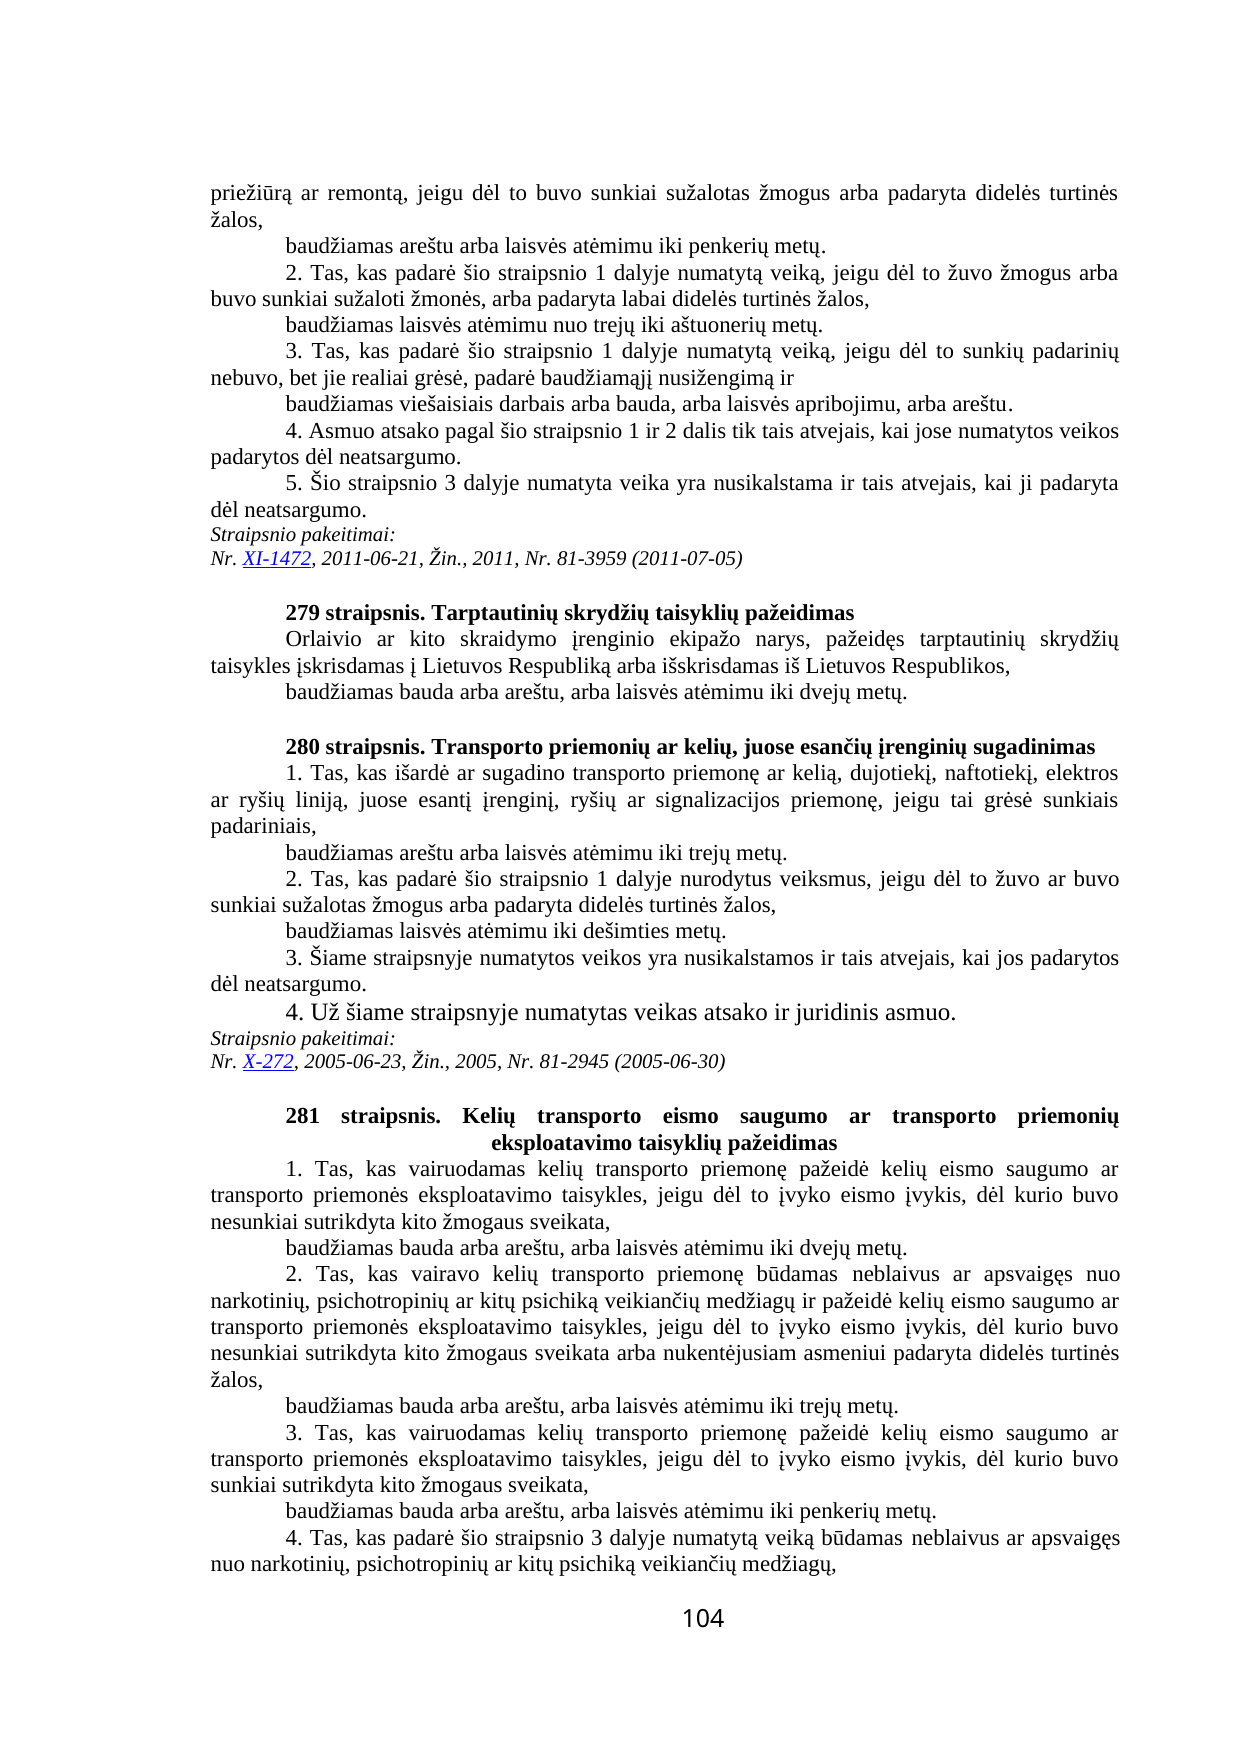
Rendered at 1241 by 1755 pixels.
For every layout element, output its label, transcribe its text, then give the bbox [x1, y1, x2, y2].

text 3. Tas, kas padarė šio straipsnio 1 dalyje numatytą veiką, jeigu dėl to sunkių padarinių nebuvo, bet jie realiai grėsė, padarė baudžiamąjį nusižengimą ir [210, 338, 1120, 390]
text Nr. XI-1472, 2011-06-21, Žin., 2011, Nr. 81-3959 (2011-07-05) [210, 546, 1120, 570]
text 280 straipsnis. Transporto priemonių ar kelių, juose esančių įrenginių sugadinimas [285, 733, 1120, 759]
text Orlaivio ar kito skraidymo įrenginio ekipažo narys, pažeidęs tarptautinių skrydžių taisykles įskrisdamas į Lietuvos Respubliką arba išskrisdamas iš Lietuvos Respublikos, [210, 625, 1120, 678]
text priežiūrą ar remontą, jeigu dėl to buvo sunkiai sužalotas žmogus arba padaryta didelės turtinės žalos, [210, 179, 1120, 232]
text baudžiamas bauda arba areštu, arba laisvės atėmimu iki dvejų metų. [210, 1234, 1120, 1260]
text 281 straipsnis. Kelių transporto eismo saugumo ar transporto priemonių eksploatavimo taisyklių pažeidimas [285, 1102, 1120, 1155]
text baudžiamas bauda arba areštu, arba laisvės atėmimu iki trejų metų. [210, 1392, 1120, 1418]
text 4. Už šiame straipsnyje numatytas veikas atsako ir juridinis asmuo. [210, 997, 1120, 1025]
text baudžiamas laisvės atėmimu iki dešimties metų. [210, 918, 1120, 944]
text 2. Tas, kas vairavo kelių transporto priemonę būdamas neblaivus ar apsvaigęs nuo narkotinių, psichotropinių ar kitų psichiką veikiančių medžiagų ir pažeidė kelių eismo saugumo ar transporto priemonės eksploatavimo taisykles, jeigu dėl to įvyko eismo įvykis, dėl kurio buvo nesunkiai sutrikdyta kito žmogaus sveikata arba nukentėjusiam asmeniui padaryta didelės turtinės žalos, [210, 1260, 1120, 1392]
text baudžiamas viešaisiais darbais arba bauda, arba laisvės apribojimu, arba areštu. [210, 390, 1120, 417]
text 3. Tas, kas vairuodamas kelių transporto priemonę pažeidė kelių eismo saugumo ar transporto priemonės eksploatavimo taisykles, jeigu dėl to įvyko eismo įvykis, dėl kurio buvo sunkiai sutrikdyta kito žmogaus sveikata, [210, 1418, 1120, 1498]
text baudžiamas areštu arba laisvės atėmimu iki trejų metų. [210, 838, 1120, 865]
text 4. Tas, kas padarė šio straipsnio 3 dalyje numatytą veiką būdamas neblaivus ar apsvaigęs nuo narkotinių, psichotropinių ar kitų psichiką veikiančių medžiagų, [210, 1524, 1120, 1577]
text Straipsnio pakeitimai: [210, 522, 1120, 546]
text 4. Asmuo atsako pagal šio straipsnio 1 ir 2 dalis tik tais atvejais, kai jose numatytos veikos padarytos dėl neatsargumo. [210, 417, 1120, 469]
text baudžiamas areštu arba laisvės atėmimu iki penkerių metų. [210, 232, 1120, 258]
text 5. Šio straipsnio 3 dalyje numatyta veika yra nusikalstama ir tais atvejais, kai ji padaryta dėl neatsargumo. [210, 469, 1120, 522]
text 2. Tas, kas padarė šio straipsnio 1 dalyje nurodytus veiksmus, jeigu dėl to žuvo ar buvo sunkiai sužalotas žmogus arba padaryta didelės turtinės žalos, [210, 865, 1120, 918]
text baudžiamas laisvės atėmimu nuo trejų iki aštuonerių metų. [210, 311, 1120, 338]
text 1. Tas, kas vairuodamas kelių transporto priemonę pažeidė kelių eismo saugumo ar transporto priemonės eksploatavimo taisykles, jeigu dėl to įvyko eismo įvykis, dėl kurio buvo nesunkiai sutrikdyta kito žmogaus sveikata, [210, 1155, 1120, 1234]
text Straipsnio pakeitimai: [210, 1025, 1120, 1049]
text 3. Šiame straipsnyje numatytos veikos yra nusikalstamos ir tais atvejais, kai jos padarytos dėl neatsargumo. [210, 944, 1120, 997]
text Nr. X-272, 2005-06-23, Žin., 2005, Nr. 81-2945 (2005-06-30) [210, 1049, 1120, 1073]
text 2. Tas, kas padarė šio straipsnio 1 dalyje numatytą veiką, jeigu dėl to žuvo žmogus arba buvo sunkiai sužaloti žmonės, arba padaryta labai didelės turtinės žalos, [210, 258, 1120, 311]
text 1. Tas, kas išardė ar sugadino transporto priemonę ar kelią, dujotiekį, naftotiekį, elektros ar ryšių liniją, juose esantį įrenginį, ryšių ar signalizacijos priemonę, jeigu tai grėsė sunkiais padariniais, [210, 759, 1120, 838]
text baudžiamas bauda arba areštu, arba laisvės atėmimu iki penkerių metų. [210, 1498, 1120, 1524]
text 279 straipsnis. Tarptautinių skrydžių taisyklių pažeidimas [210, 599, 1120, 625]
text baudžiamas bauda arba areštu, arba laisvės atėmimu iki dvejų metų. [210, 678, 1120, 704]
